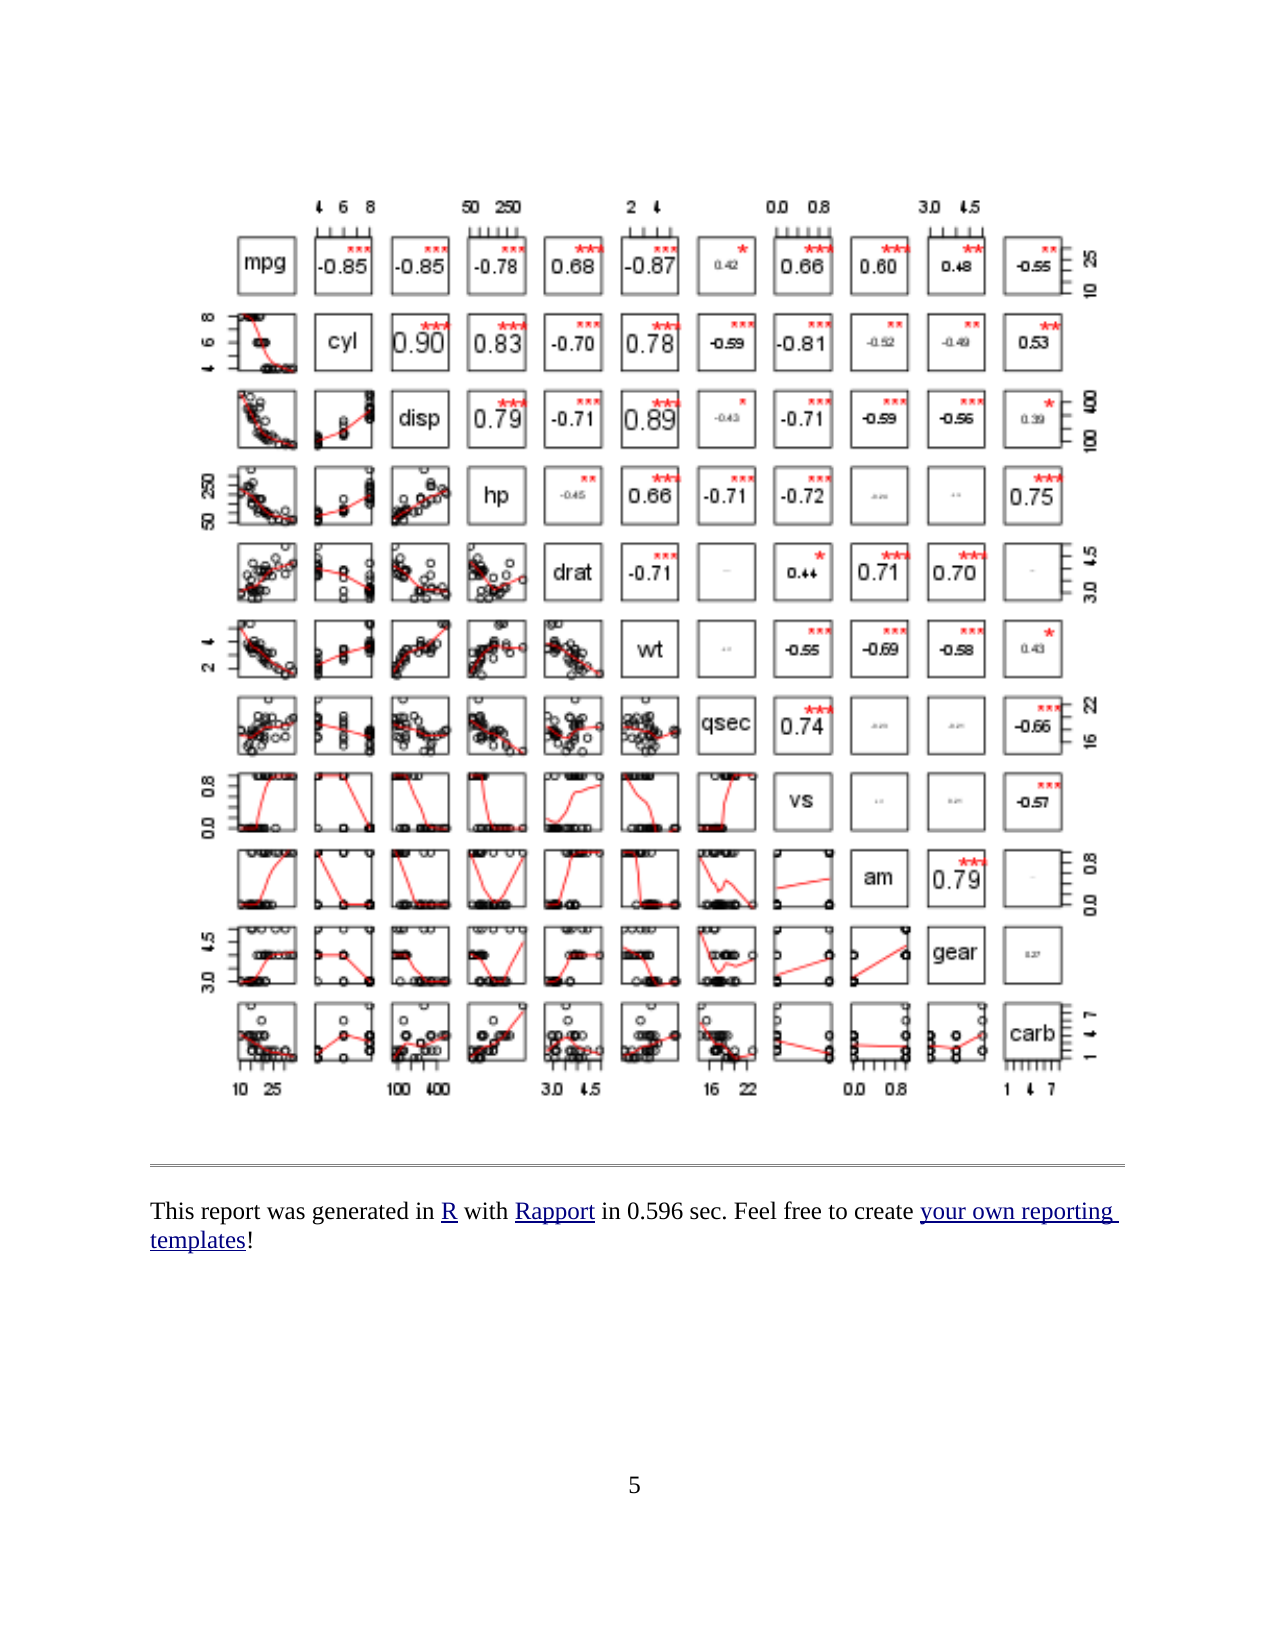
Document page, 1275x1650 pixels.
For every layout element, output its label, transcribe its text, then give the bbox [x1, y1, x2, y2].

picture [150, 150, 1150, 1150]
text This report was generated in R with Rapport in 0.596 sec. Feel free to create your own reporting templates! [150, 1196, 1125, 1254]
